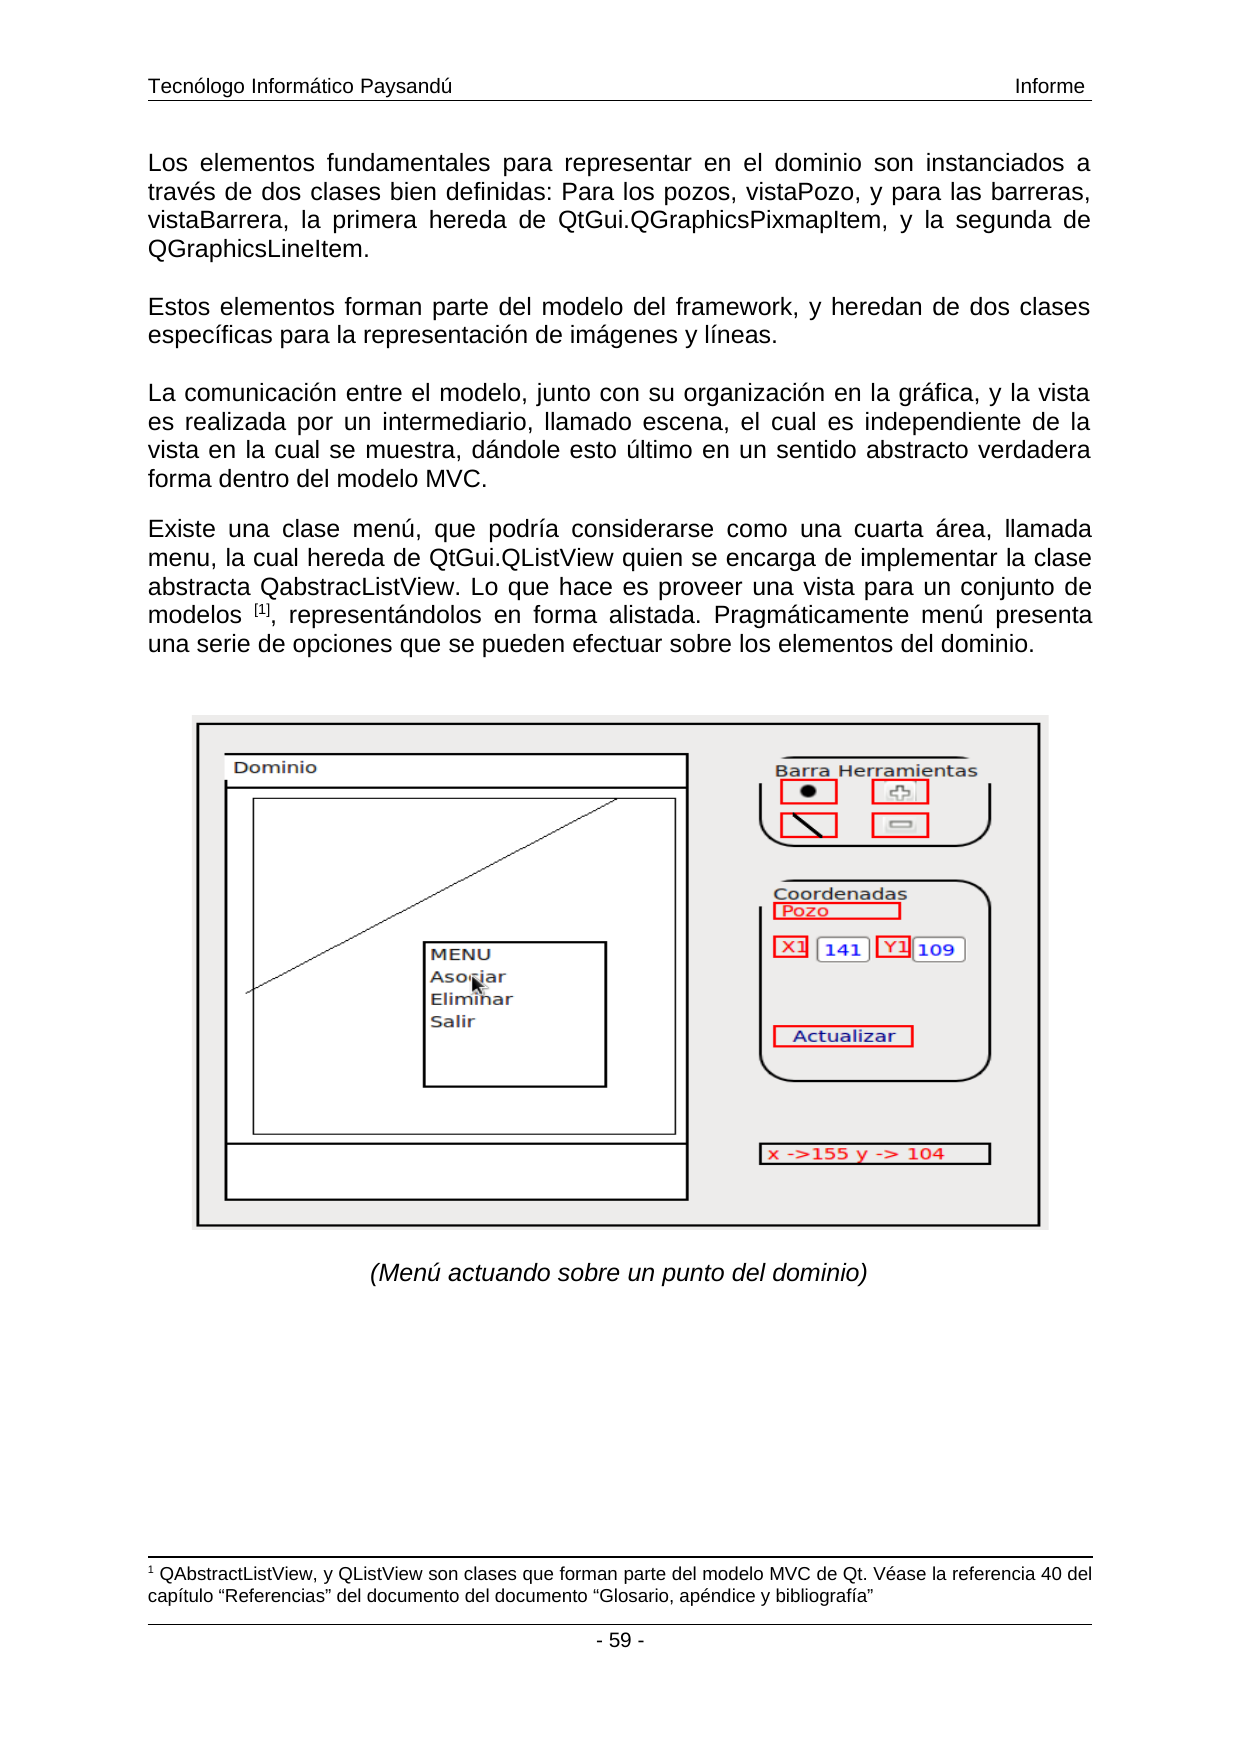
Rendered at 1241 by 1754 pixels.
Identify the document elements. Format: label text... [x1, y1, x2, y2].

text Estos elementos forman parte del modelo del framework, y heredan de dos clases específicas para la representación de imágenes y líneas. [148, 291, 1092, 349]
text (Menú actuando sobre un punto del dominio) [148, 1258, 1092, 1287]
text QAbstractListView, y QListView son clases que forman parte del modelo MVC de Qt. Véase la referencia 40 del capítulo “Referencias” del documento del documento “Glosario, apéndice y bibliografía” [148, 1563, 1092, 1606]
text Los elementos fundamentales para representar en el dominio son instanciados a través de dos clases bien definidas: Para los pozos, vistaPozo, y para las barreras, vistaBarrera, la primera hereda de QtGui.QGraphicsPixmapItem, y la segunda de QGraphicsLineItem. [148, 148, 1092, 263]
picture [191, 715, 1049, 1230]
text La comunicación entre el modelo, junto con su organización en la gráfica, y la vista es realizada por un intermediario, llamado escena, el cual es independiente de la vista en la cual se muestra, dándole esto último en un sentido abstracto verdadera forma dentro del modelo MVC. [148, 378, 1092, 493]
text Existe una clase menú, que podría considerarse como una cuarta área, llamada menu, la cual hereda de QtGui.QListView quien se encarga de implementar la clase abstracta QabstracListView. Lo que hace es proveer una vista para un conjunto de modelos [], representándolos en forma alistada. Pragmáticamente menú presenta una serie de opciones que se pueden efectuar sobre los elementos del dominio. [148, 514, 1092, 658]
